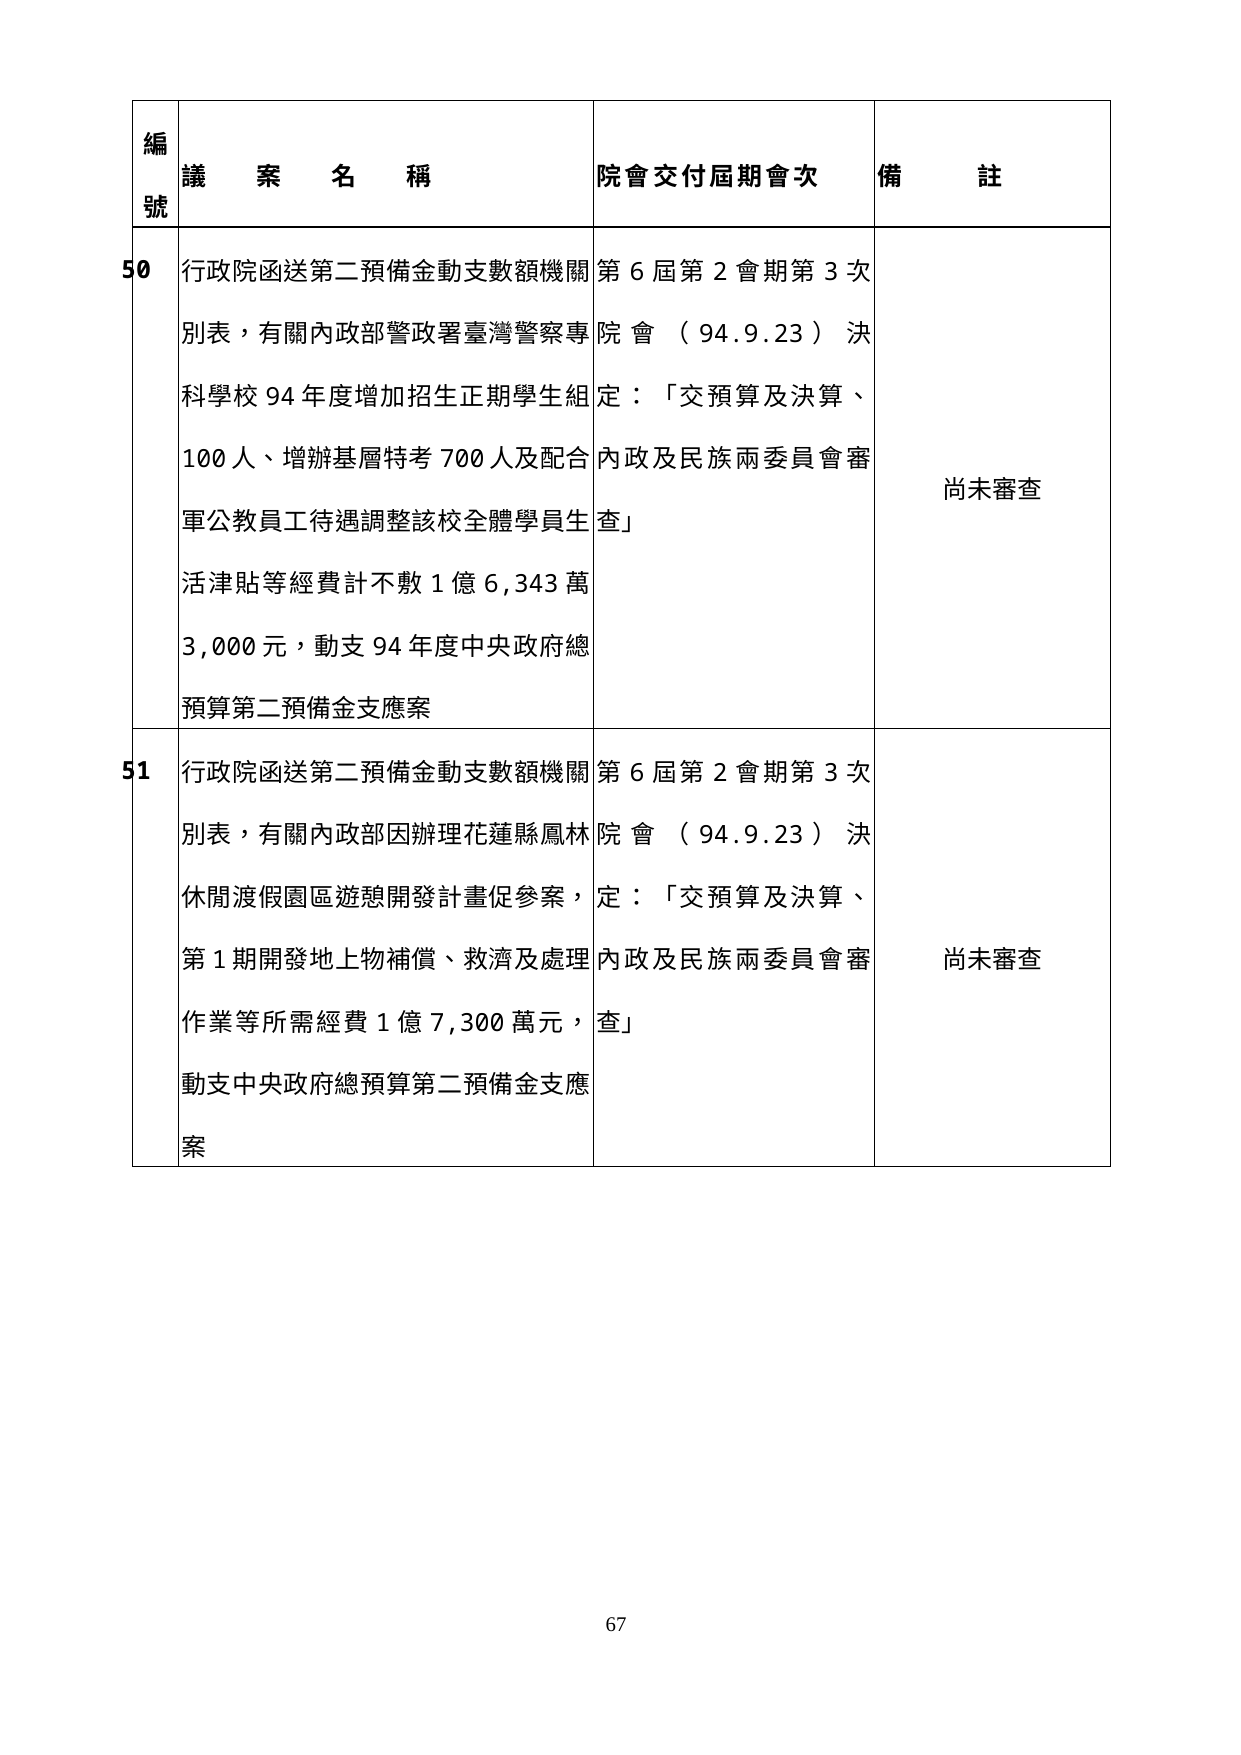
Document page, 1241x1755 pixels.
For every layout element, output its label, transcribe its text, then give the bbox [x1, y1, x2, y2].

table_cell 行政院函送第二預備金動支數額機關別表，有關內政部因辦理花蓮縣鳳林休閒渡假園區遊憩開發計畫促參案，第1期開發地上物補償、救濟及處理作業等所需經費1億7,300萬元，動支中央政府總預算第二預備金支應案 [179, 729, 593, 1166]
table_cell [133, 228, 178, 727]
table_cell 尚未審查 [875, 228, 1110, 727]
table_cell 行政院函送第二預備金動支數額機關別表，有關內政部警政署臺灣警察專科學校94年度增加招生正期學生組100人、增辦基層特考700人及配合軍公教員工待遇調整該校全體學員生活津貼等經費計不敷1億6,343萬3,000元，動支94年度中央政府總預算第二預備金支應案 [179, 228, 593, 727]
table_cell [133, 729, 178, 1166]
table_cell 第6屆第2會期第3次院會（94.9.23）決定：「交預算及決算、內政及民族兩委員會審查」 [594, 228, 874, 727]
table_header 備 註 [875, 101, 1110, 226]
table_header 院會交付屆期會次 [594, 101, 874, 226]
table_cell 第6屆第2會期第3次院會（94.9.23）決定：「交預算及決算、內政及民族兩委員會審查」 [594, 729, 874, 1166]
table_header 編號 [133, 101, 178, 226]
table_cell 尚未審查 [875, 729, 1110, 1166]
table_header 議 案 名 稱 [179, 101, 593, 226]
